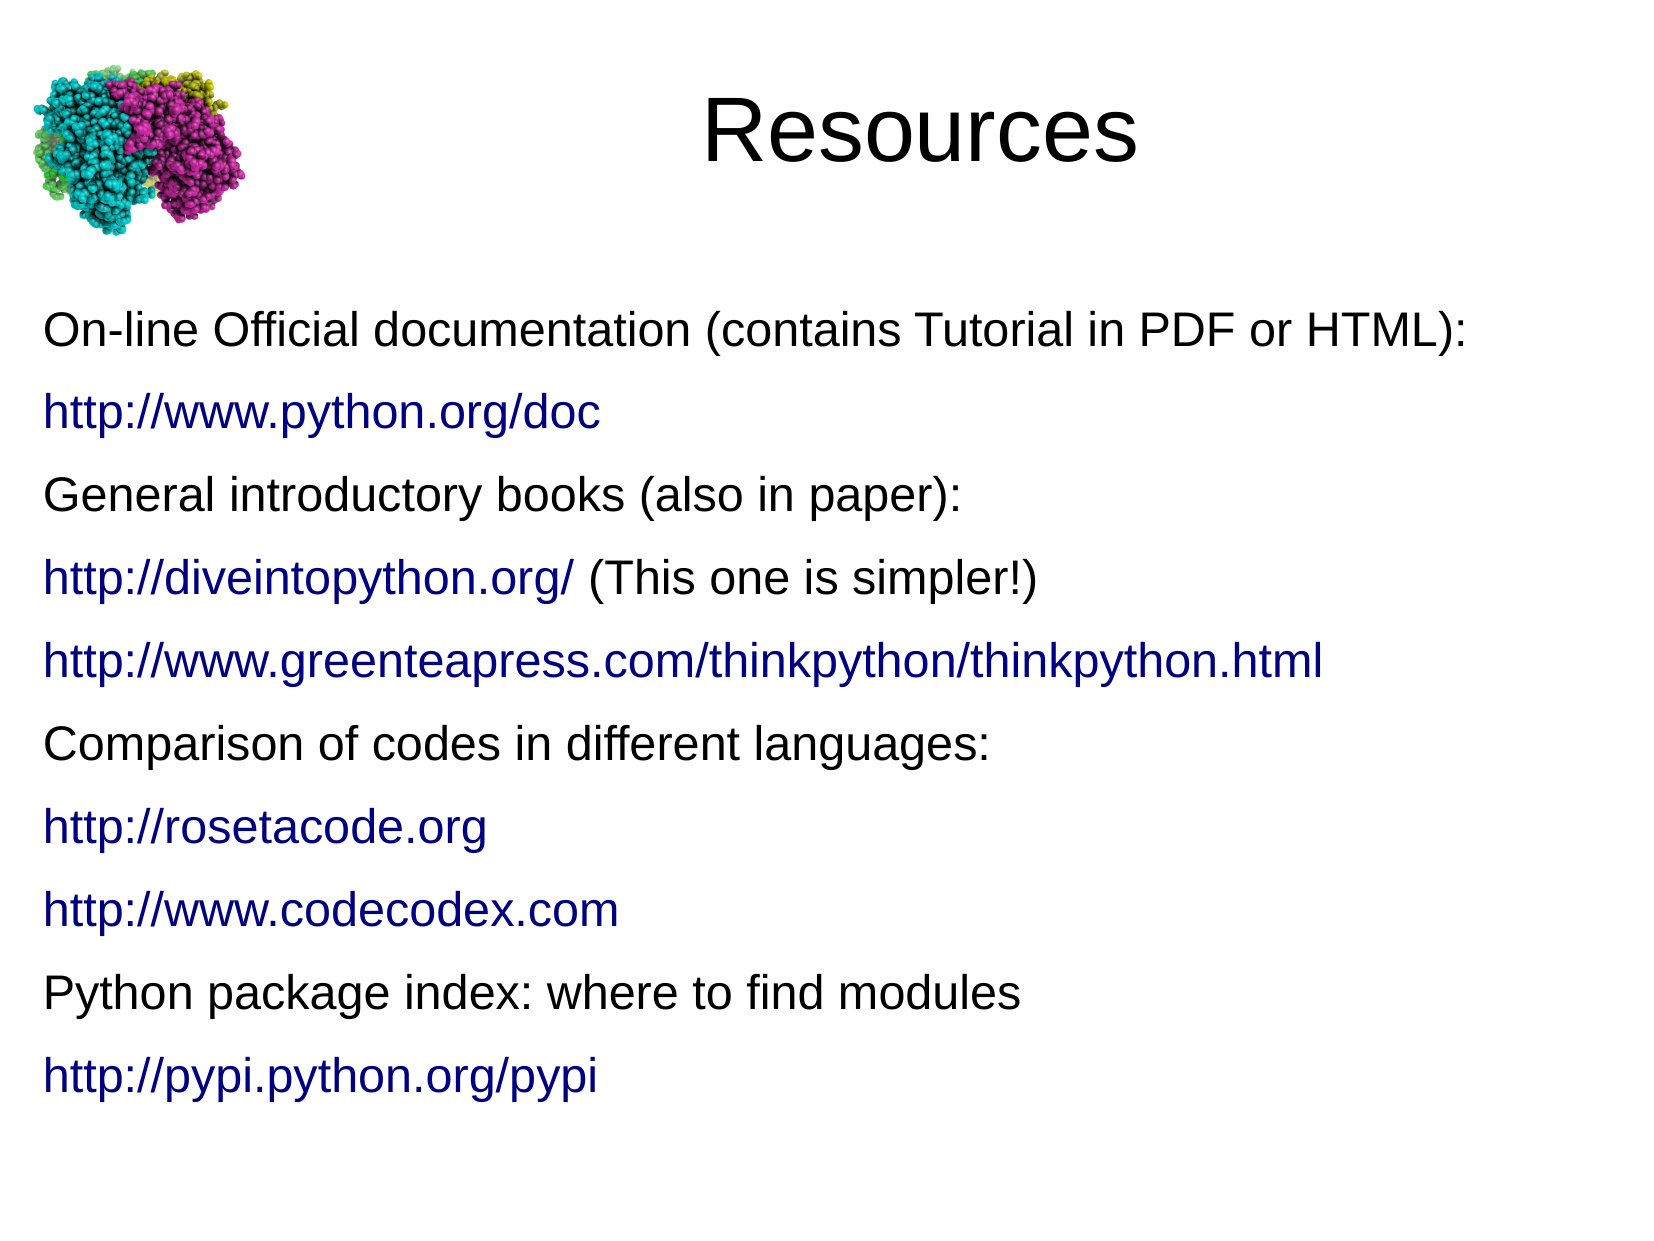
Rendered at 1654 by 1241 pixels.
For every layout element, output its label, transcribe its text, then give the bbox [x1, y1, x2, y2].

title Resources [270, 25, 1571, 233]
list On-line Official documentation (contains Tutorial in PDF or HTML): http://www.python.org/doc General introductory books (also in paper): http://diveintopython.org/ (This one is simpler!) http://www.greenteapress.com/thinkpython/thinkpython.html Comparison of codes in different languages: http://rosetacode.org http://www.codecodex.com Python package index: where to find modules http://pypi.python.org/pypi [25, 302, 1576, 1106]
picture [27, 59, 253, 240]
